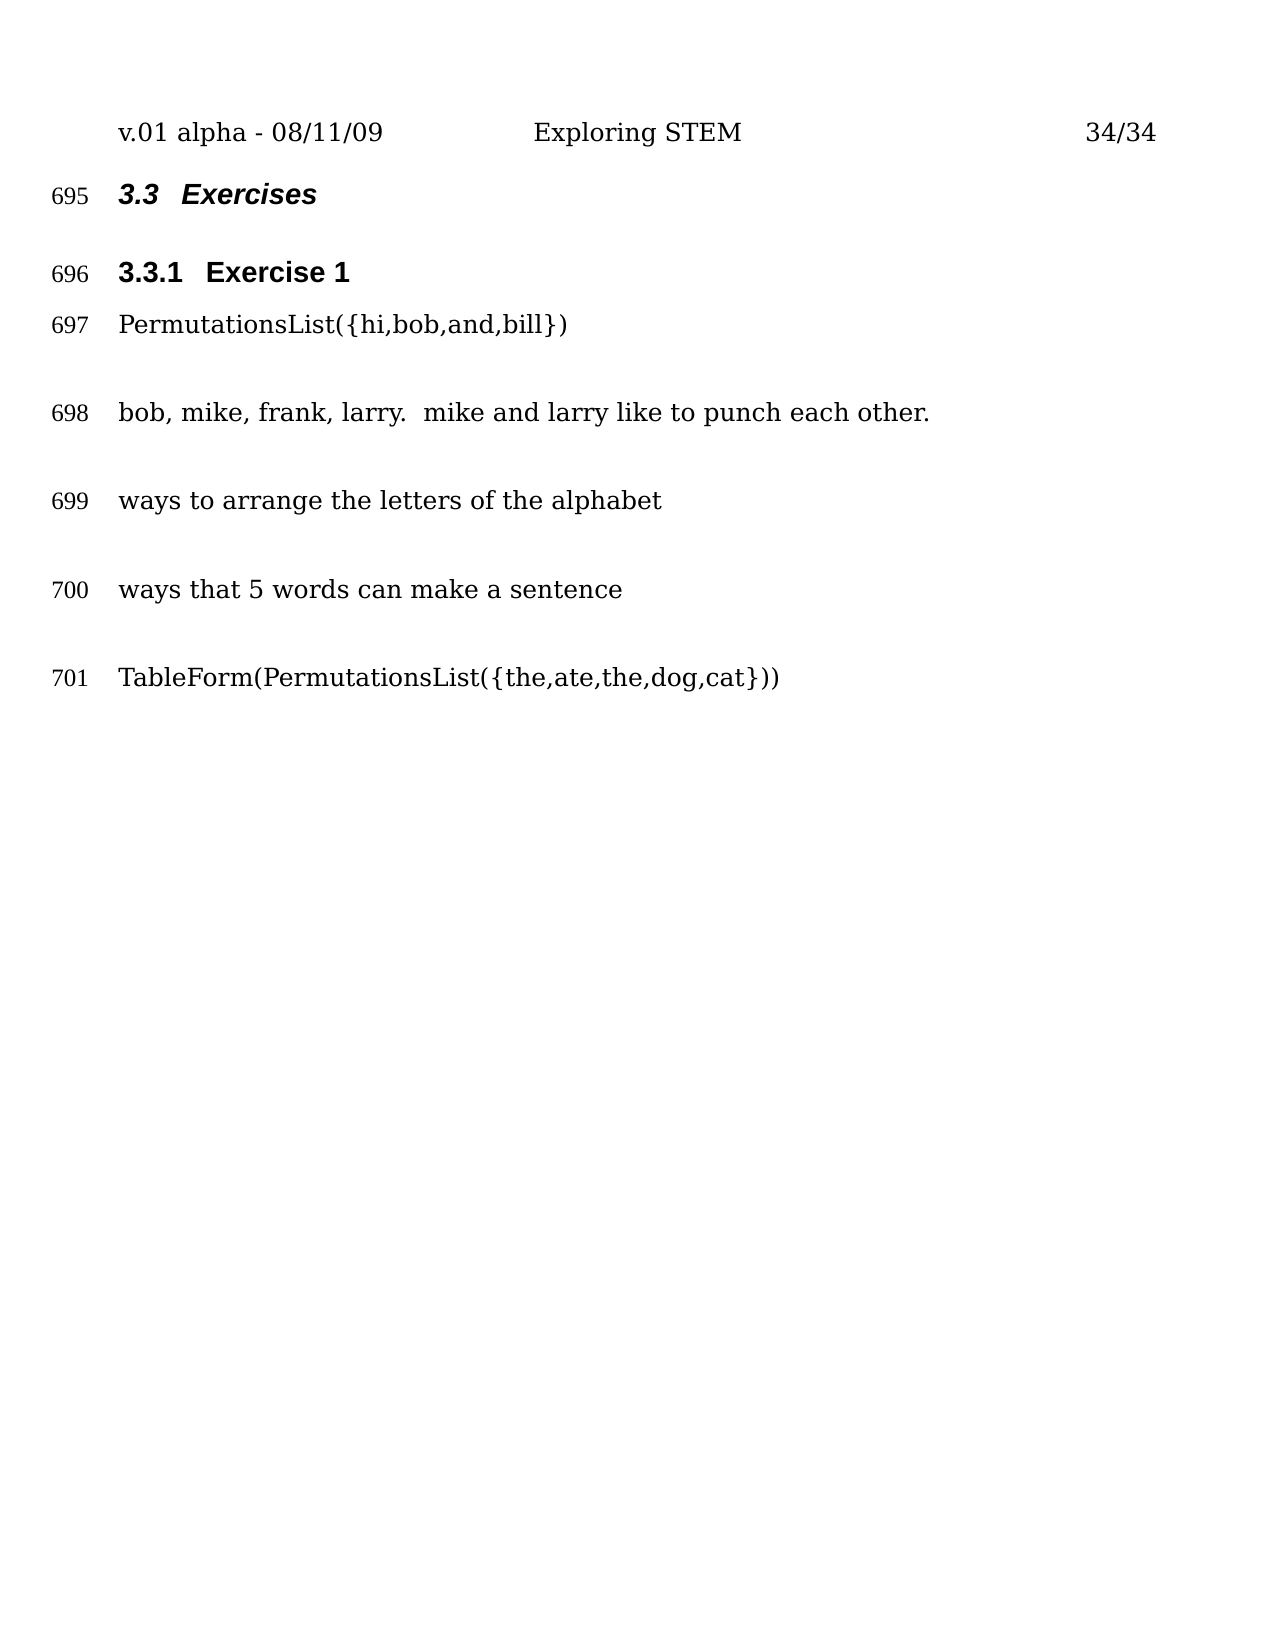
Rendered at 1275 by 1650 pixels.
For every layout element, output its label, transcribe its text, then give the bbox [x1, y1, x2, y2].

text ways to arrange the letters of the alphabet [118, 486, 1157, 516]
text bob, mike, frank, larry. mike and larry like to punch each other. [118, 398, 1157, 427]
text ways that 5 words can make a sentence [118, 575, 1157, 604]
subtitle Exercise 1 [118, 255, 1157, 289]
text TableForm(PermutationsList({the,ate,the,dog,cat})) [118, 663, 1157, 692]
text PermutationsList({hi,bob,and,bill}) [118, 310, 1157, 339]
subtitle Exercises [118, 177, 1157, 210]
